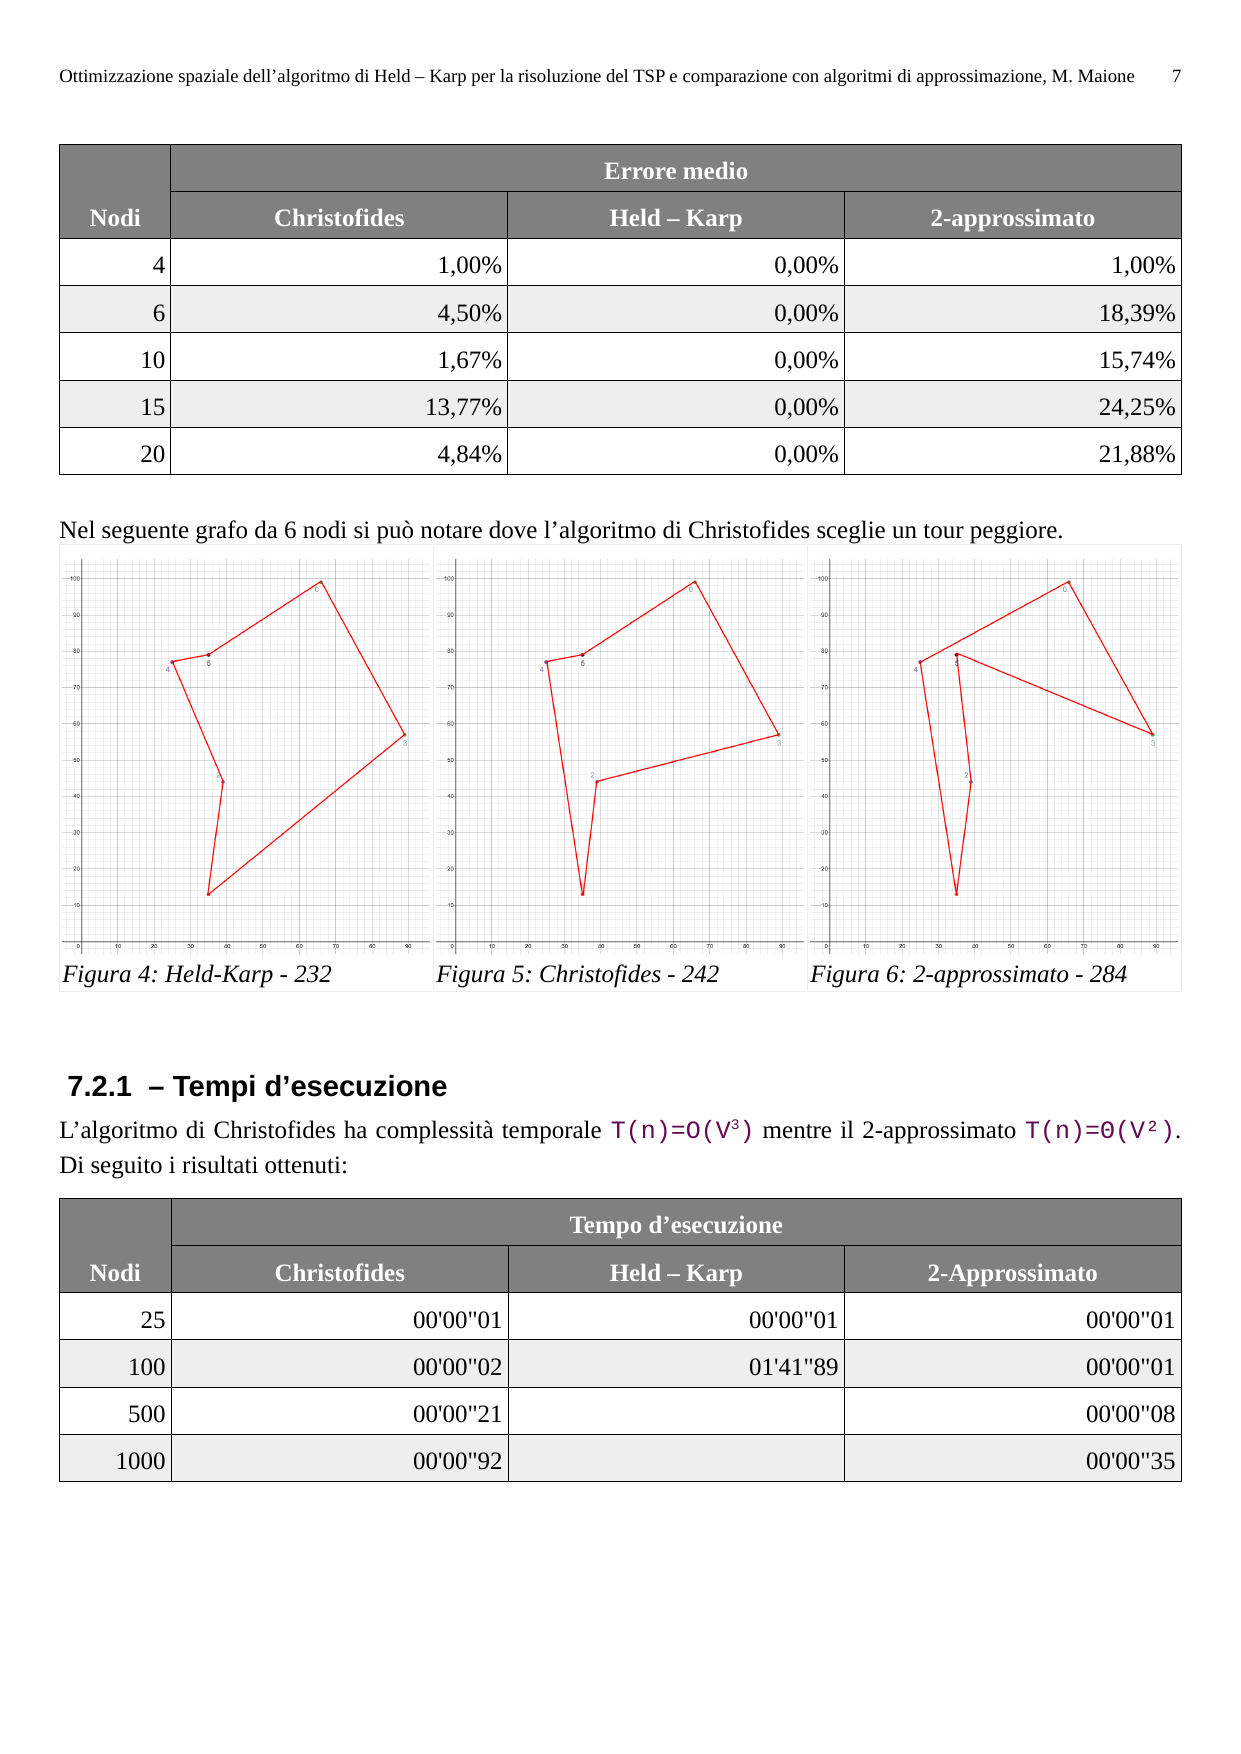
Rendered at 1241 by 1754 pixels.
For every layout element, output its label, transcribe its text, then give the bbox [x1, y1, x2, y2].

table_cell 00'00"01 [172, 1293, 508, 1339]
table_header Errore medio [171, 145, 1181, 191]
table_cell 100 [60, 1340, 171, 1387]
table_header Nodi [60, 145, 170, 238]
subtitle Tempi d’esecuzione [59, 1069, 1181, 1103]
table_cell 2-approssimato [845, 192, 1181, 238]
table_cell 4 [60, 239, 170, 285]
table_cell 500 [60, 1388, 171, 1434]
table_cell 1,00% [171, 239, 507, 285]
table_cell 24,25% [845, 381, 1181, 427]
table_header [434, 545, 807, 991]
table_cell [509, 1388, 844, 1434]
table_header [59, 992, 433, 1020]
table_header [807, 992, 1181, 1020]
text Nel seguente grafo da 6 nodi si può notare dove l’algoritmo di Christofides sceglie un tour peggiore. [59, 516, 1181, 544]
table_cell 00'00"92 [172, 1435, 508, 1481]
table_cell 13,77% [171, 381, 507, 427]
table_cell 0,00% [508, 239, 844, 285]
table_cell 4,84% [171, 428, 507, 474]
table_header [60, 545, 433, 991]
table_cell 1,67% [171, 333, 507, 379]
table_cell 4,50% [171, 286, 507, 332]
table_cell 20 [60, 428, 170, 474]
table_cell 15,74% [845, 333, 1181, 379]
picture [810, 559, 1179, 954]
table_cell 00'00"01 [509, 1293, 844, 1339]
table_cell [509, 1435, 844, 1481]
table_cell 6 [60, 286, 170, 332]
table_cell 1000 [60, 1435, 171, 1481]
table_cell 21,88% [845, 428, 1181, 474]
text L’algoritmo di Christofides ha complessità temporale T(n)=O(V3) mentre il 2-approssimato T(n)=Θ(V²). Di seguito i risultati ottenuti: [59, 1115, 1181, 1179]
table_header [808, 545, 1181, 991]
picture [436, 559, 804, 954]
table_cell 18,39% [845, 286, 1181, 332]
table_cell 00'00"01 [845, 1293, 1181, 1339]
table_cell 10 [60, 333, 170, 379]
table_cell 25 [60, 1293, 171, 1339]
table_cell Held – Karp [508, 192, 844, 238]
table_cell 00'00"08 [845, 1388, 1181, 1434]
table_cell 00'00"02 [172, 1340, 508, 1387]
table_header Tempo d’esecuzione [172, 1199, 1181, 1245]
table_cell 1,00% [845, 239, 1181, 285]
table_cell 0,00% [508, 428, 844, 474]
table_cell 01'41"89 [509, 1340, 844, 1387]
table_cell 0,00% [508, 286, 844, 332]
table_cell 2-Approssimato [845, 1246, 1181, 1292]
table_cell 0,00% [508, 333, 844, 379]
table_header [433, 992, 807, 1020]
table_cell 00'00"35 [845, 1435, 1181, 1481]
table_cell Christofides [171, 192, 507, 238]
table_cell 00'00"21 [172, 1388, 508, 1434]
picture [62, 559, 430, 954]
table_cell Christofides [172, 1246, 508, 1292]
table_header Nodi [60, 1199, 171, 1292]
table_cell 0,00% [508, 381, 844, 427]
table_cell 00'00"01 [845, 1340, 1181, 1387]
table_cell 15 [60, 381, 170, 427]
table_cell Held – Karp [509, 1246, 844, 1292]
